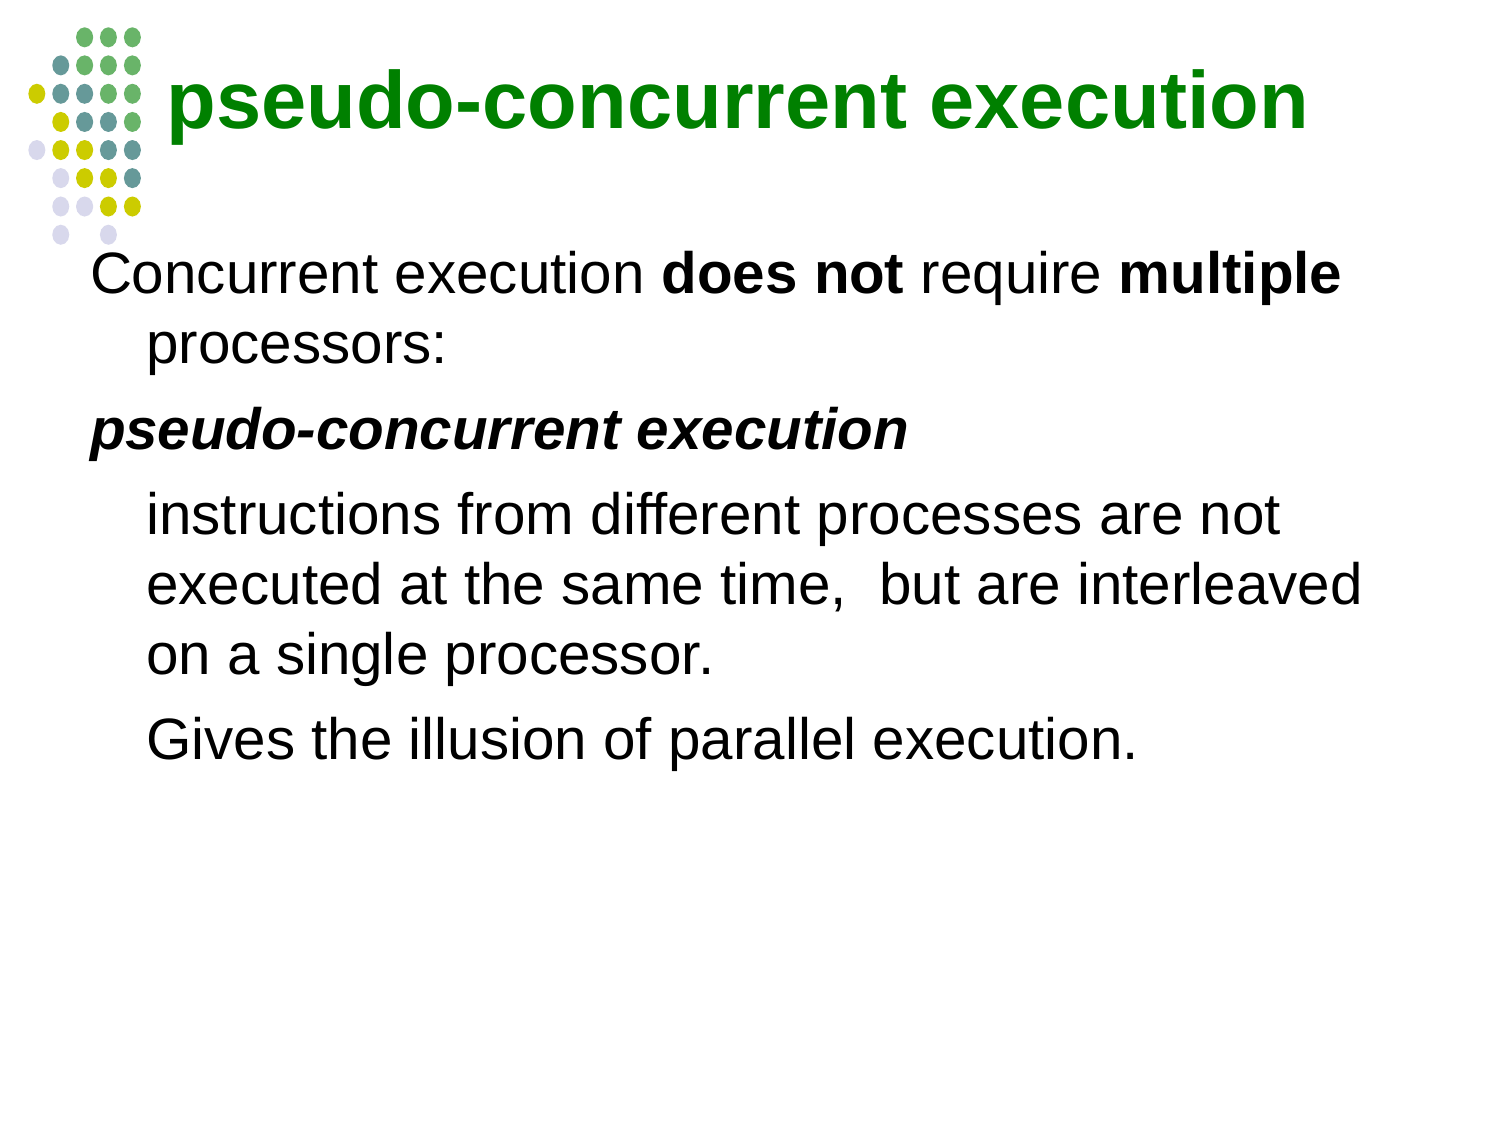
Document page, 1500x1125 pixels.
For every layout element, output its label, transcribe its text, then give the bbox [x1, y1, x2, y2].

title pseudo-concurrent execution [151, 40, 1390, 176]
list Concurrent execution does not require multiple processors: pseudo-concurrent execution instructions from different processes are not executed at the same time, but are interleaved on a single processor. Gives the illusion of parallel execution. [75, 228, 1426, 1006]
